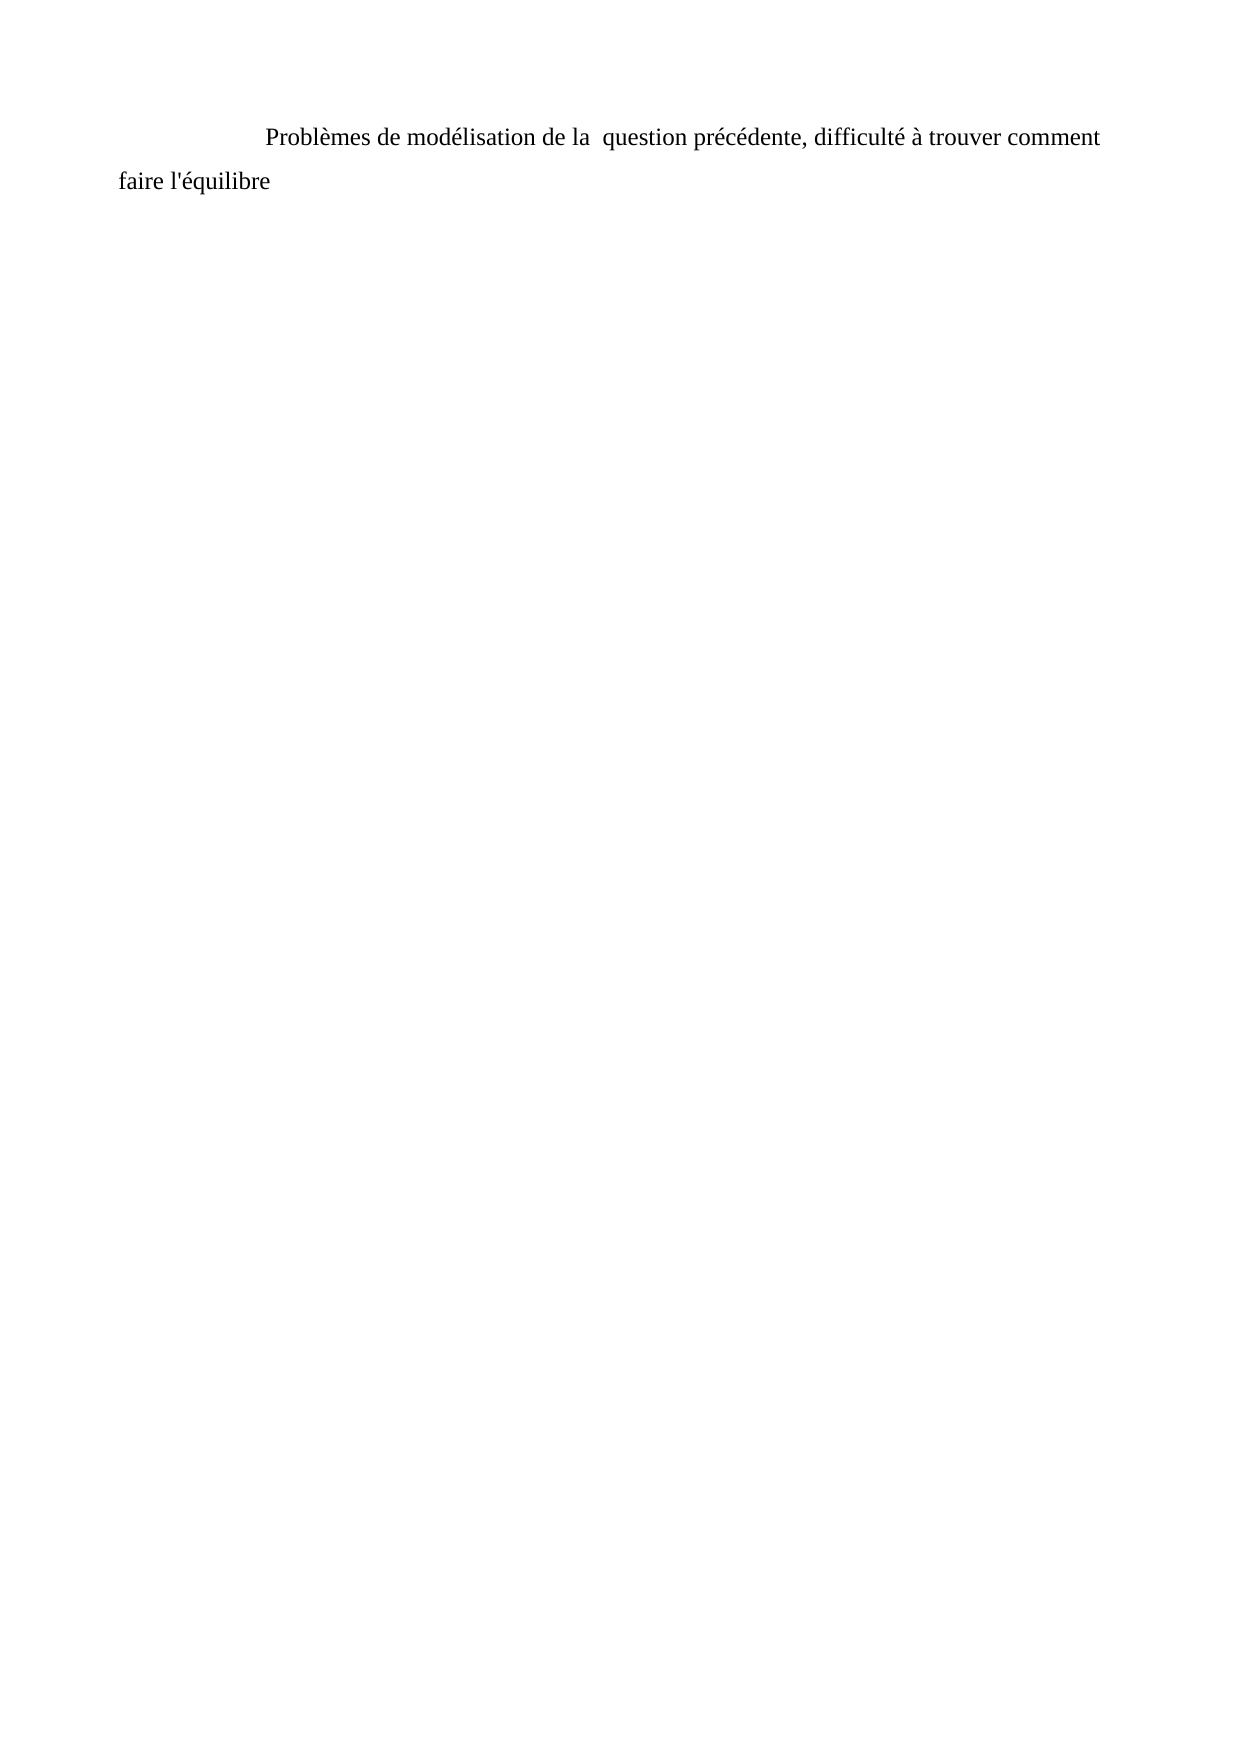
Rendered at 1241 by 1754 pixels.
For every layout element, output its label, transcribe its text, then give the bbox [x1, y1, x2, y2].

text Problèmes de modélisation de la question précédente, difficulté à trouver comment faire l'équilibre [118, 118, 1122, 195]
